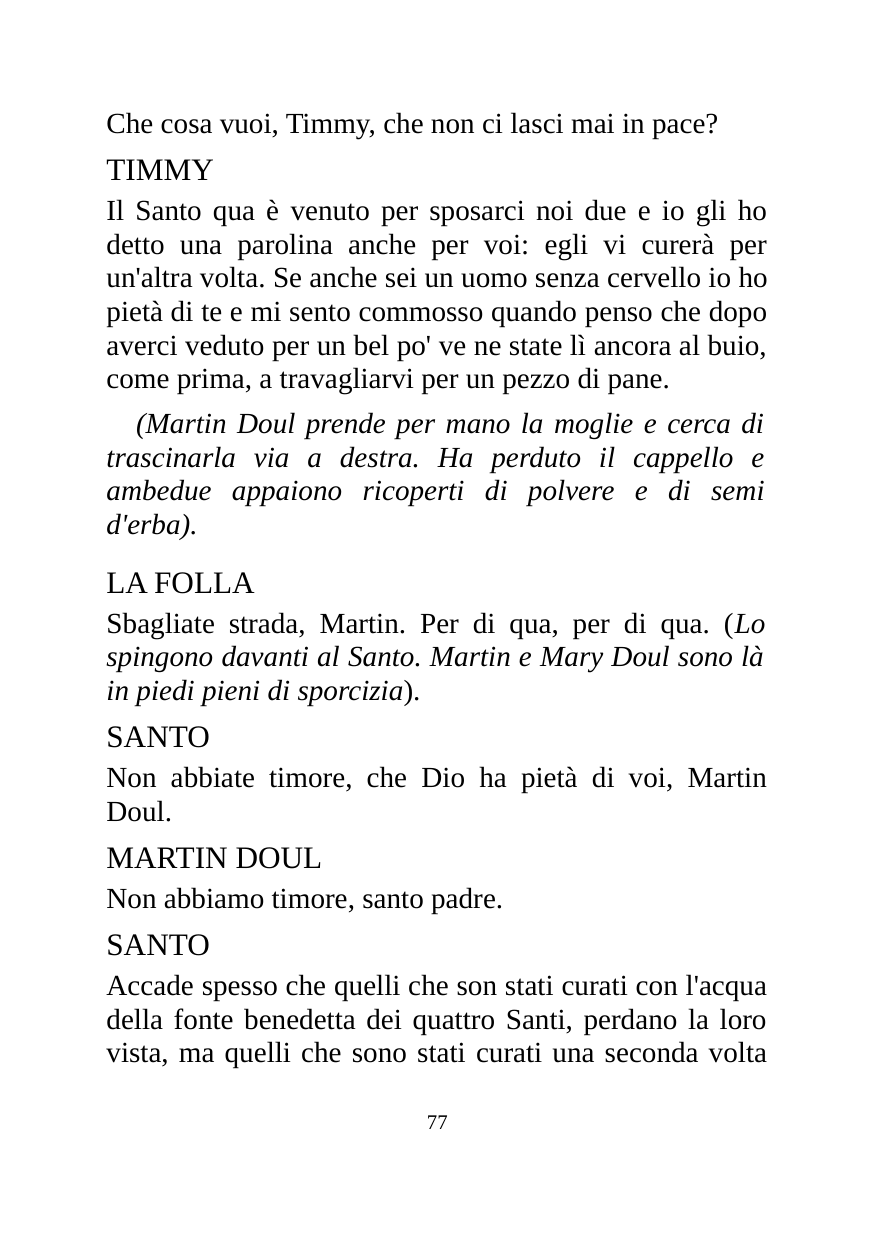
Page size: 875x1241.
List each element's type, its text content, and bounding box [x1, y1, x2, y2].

text Che cosa vuoi, Timmy, che non ci lasci mai in pace? [106, 106, 768, 140]
text SANTO [106, 718, 768, 754]
text LA FOLLA [106, 564, 768, 600]
text TIMMY [106, 152, 768, 187]
text Il Santo qua è venuto per sposarci noi due e io gli ho detto una parolina anche per voi: egli vi curerà per un'altra volta. Se anche sei un uomo senza cervello io ho pietà di te e mi sento commosso quando penso che dopo averci veduto per un bel po' ve ne state lì ancora al buio, come prima, a travagliarvi per un pezzo di pane. [106, 193, 768, 395]
text MARTIN DOUL [106, 839, 768, 875]
text Non abbiate timore, che Dio ha pietà di voi, Martin Doul. [106, 760, 768, 827]
text SANTO [106, 926, 768, 962]
text Non abbiamo timore, santo padre. [106, 881, 768, 914]
text (Martin Doul prende per mano la moglie e cerca di trascinarla via a destra. Ha perduto il cappello e ambedue appaiono ricoperti di polvere e di semi d'erba). [106, 406, 768, 541]
text Sbagliate strada, Martin. Per di qua, per di qua. (Lo spingono davanti al Santo. Martin e Mary Doul sono là in piedi pieni di sporcizia). [106, 606, 768, 707]
text Accade spesso che quelli che son stati curati con l'acqua della fonte benedetta dei quattro Santi, perdano la loro vista, ma quelli che sono stati curati una seconda volta [106, 968, 768, 1069]
